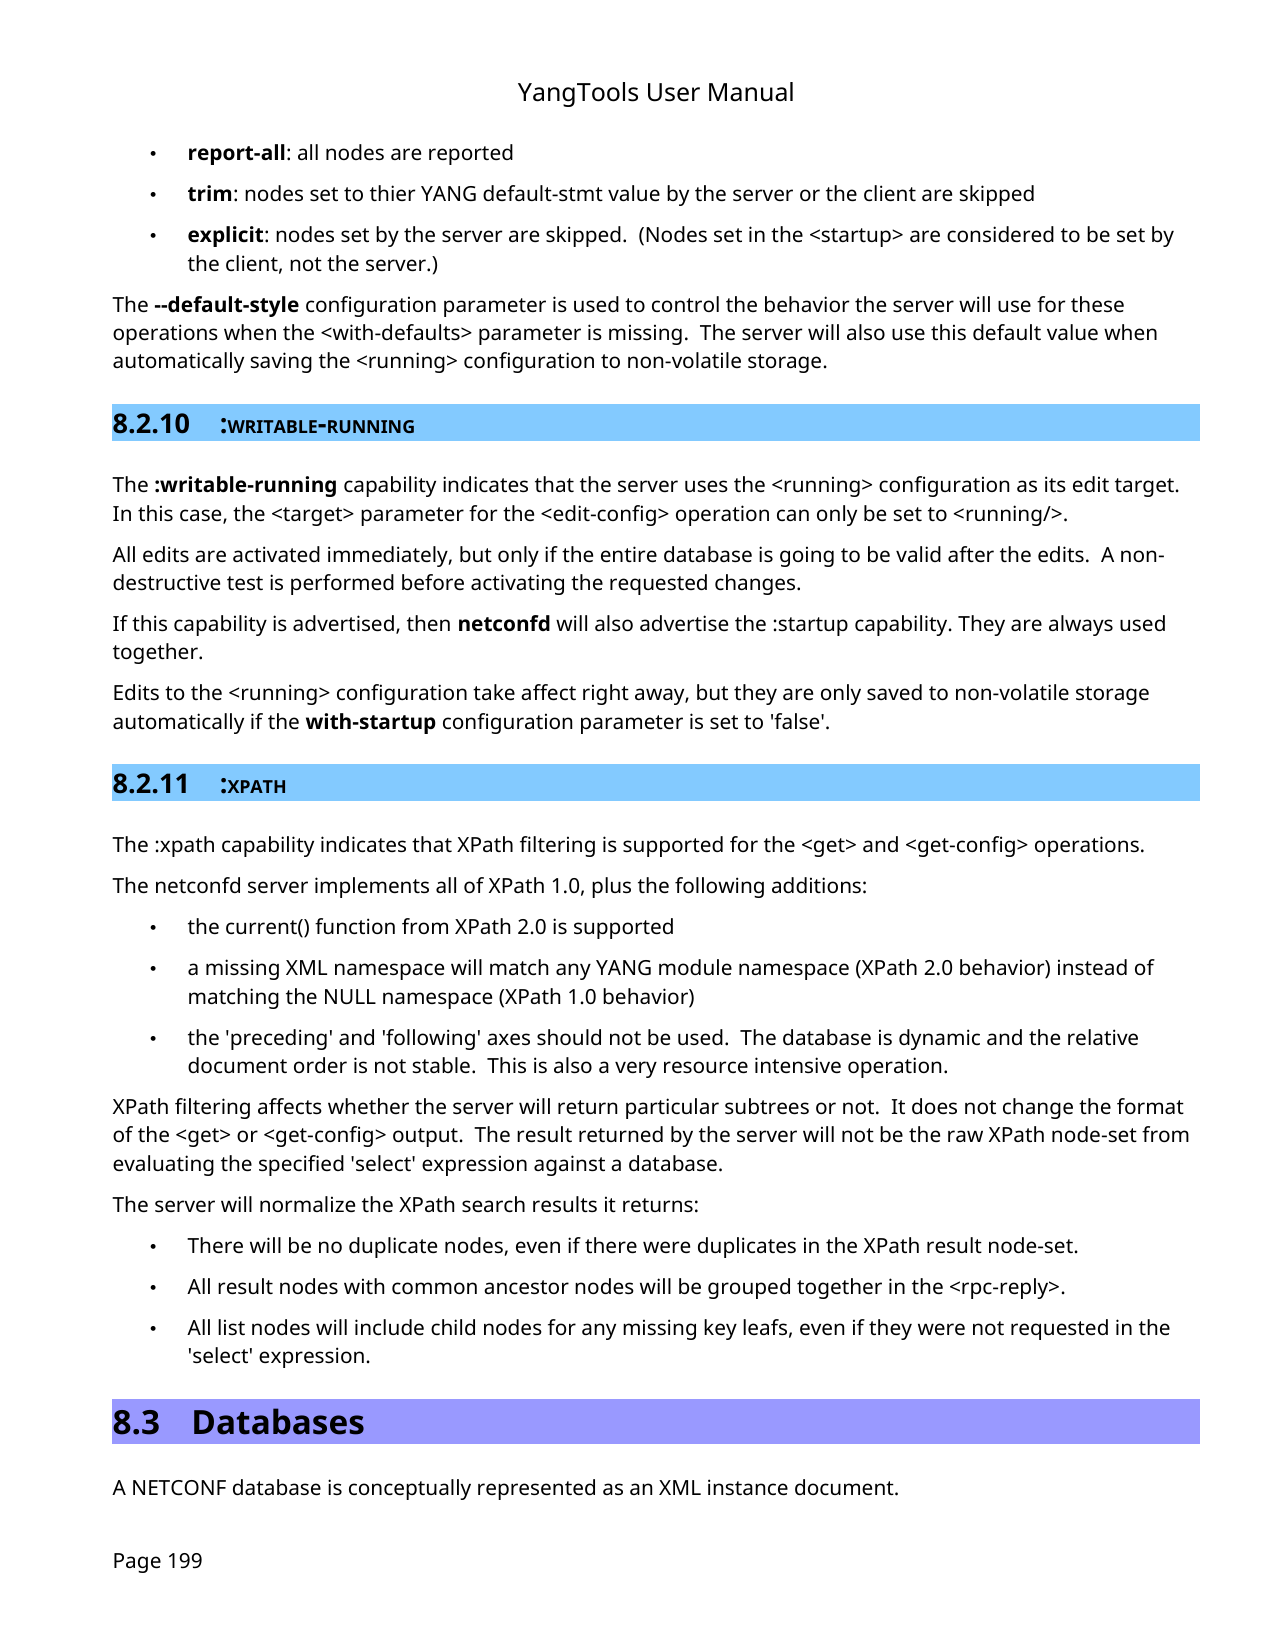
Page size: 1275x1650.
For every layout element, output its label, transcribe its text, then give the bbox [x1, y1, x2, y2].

list report-all: all nodes are reported [150, 138, 1200, 167]
text The :writable-running capability indicates that the server uses the <running> configuration as its edit target. In this case, the <target> parameter for the <edit-config> operation can only be set to <running/>. [112, 470, 1200, 527]
text If this capability is advertised, then netconfd will also advertise the :startup capability. They are always used together. [112, 609, 1200, 666]
list All result nodes with common ancestor nodes will be grouped together in the <rpc-reply>. [150, 1272, 1200, 1300]
text The server will normalize the XPath search results it returns: [112, 1190, 1200, 1218]
list All list nodes will include child nodes for any missing key leafs, even if they were not requested in the 'select' expression. [150, 1313, 1200, 1369]
list the 'preceding' and 'following' axes should not be used. The database is dynamic and the relative document order is not stable. This is also a very resource intensive operation. [150, 1023, 1200, 1079]
text The :xpath capability indicates that XPath filtering is supported for the <get> and <get-config> operations. [112, 831, 1200, 859]
text Edits to the <running> configuration take affect right away, but they are only saved to non-volatile storage automatically if the with-startup configuration parameter is set to 'false'. [112, 678, 1200, 735]
list trim: nodes set to thier YANG default-stmt value by the server or the client are skipped [150, 179, 1200, 208]
text A NETCONF database is conceptually represented as an XML instance document. [112, 1473, 1200, 1502]
text The netconfd server implements all of XPath 1.0, plus the following additions: [112, 871, 1200, 900]
list the current() function from XPath 2.0 is supported [150, 912, 1200, 941]
list a missing XML namespace will match any YANG module namespace (XPath 2.0 behavior) instead of matching the NULL namespace (XPath 1.0 behavior) [150, 953, 1200, 1010]
list explicit: nodes set by the server are skipped. (Nodes set in the <startup> are considered to be set by the client, not the server.) [150, 220, 1200, 277]
list There will be no duplicate nodes, even if there were duplicates in the XPath result node-set. [150, 1231, 1200, 1259]
text The --default-style configuration parameter is used to control the behavior the server will use for these operations when the <with-defaults> parameter is missing. The server will also use this default value when automatically saving the <running> configuration to non-volatile storage. [112, 290, 1200, 375]
subtitle Databases [112, 1399, 1200, 1444]
subtitle :xpath [112, 764, 1200, 801]
text All edits are activated immediately, but only if the entire database is going to be valid after the edits. A non-destructive test is performed before activating the requested changes. [112, 540, 1200, 597]
text XPath filtering affects whether the server will return particular subtrees or not. It does not change the format of the <get> or <get-config> output. The result returned by the server will not be the raw XPath node-set from evaluating the specified 'select' expression against a database. [112, 1092, 1200, 1177]
subtitle :writable-running [112, 404, 1200, 441]
